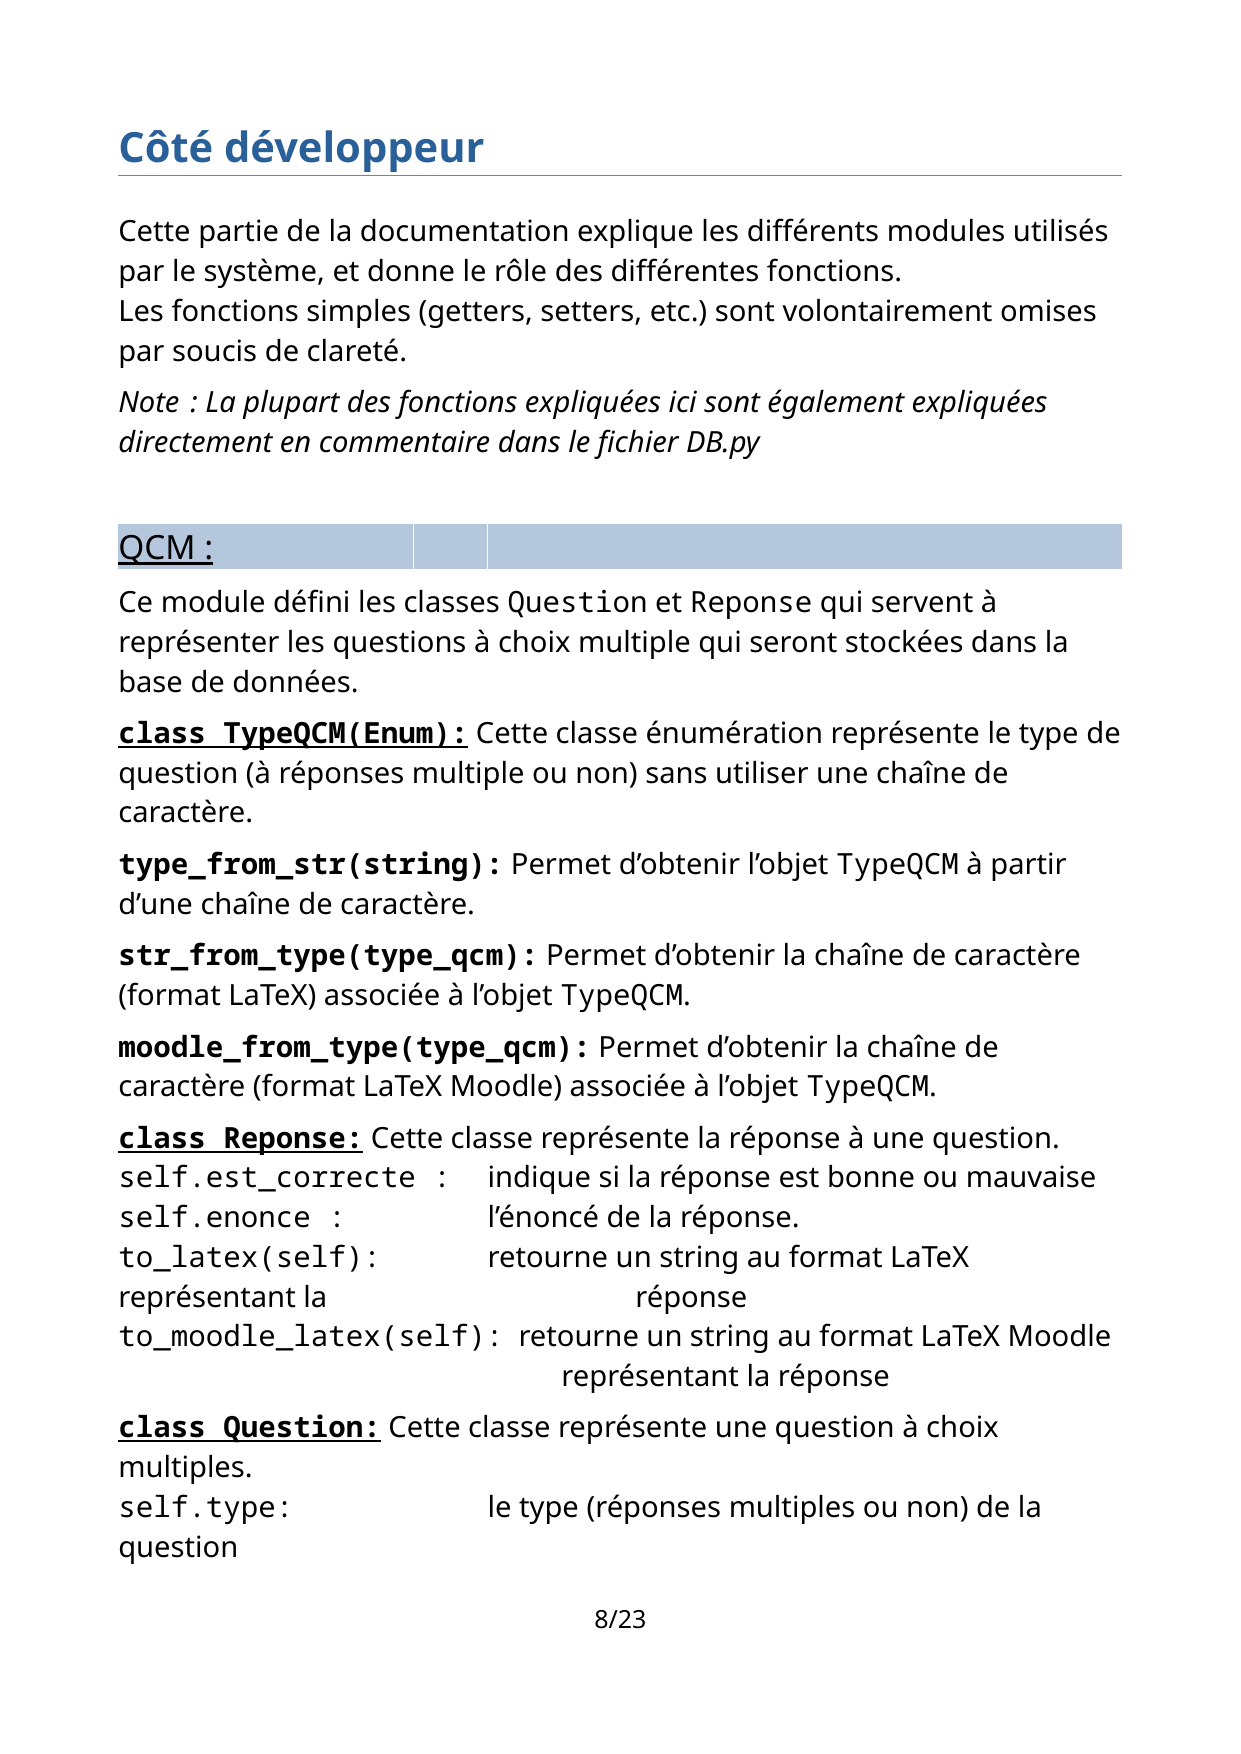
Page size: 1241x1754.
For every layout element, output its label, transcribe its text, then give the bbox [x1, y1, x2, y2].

text Note : La plupart des fonctions expliquées ici sont également expliquées directement en commentaire dans le fichier DB.py [118, 381, 1122, 461]
text moodle_from_type(type_qcm): Permet d’obtenir la chaîne de caractère (format LaTeX Moodle) associée à l’objet TypeQCM. [118, 1026, 1122, 1105]
text QCM : [118, 524, 1122, 569]
text str_from_type(type_qcm): Permet d’obtenir la chaîne de caractère (format LaTeX) associée à l’objet TypeQCM. [118, 934, 1122, 1014]
text Côté développeur [118, 118, 1122, 175]
text class Question: Cette classe représente une question à choix multiples. self.type: le type (réponses multiples ou non) de la question [118, 1407, 1122, 1566]
text Cette partie de la documentation explique les différents modules utilisés par le système, et donne le rôle des différentes fonctions. Les fonctions simples (getters, setters, etc.) sont volontairement omises par soucis de clareté. [118, 211, 1122, 369]
text Ce module défini les classes Question et Reponse qui servent à représenter les questions à choix multiple qui seront stockées dans la base de données. [118, 581, 1122, 701]
text type_from_str(string): Permet d’obtenir l’objet TypeQCM à partir d’une chaîne de caractère. [118, 843, 1122, 923]
text class Reponse: Cette classe représente la réponse à une question. self.est_correcte : indique si la réponse est bonne ou mauvaise self.enonce : l’énoncé de la réponse. to_latex(self): retourne un string au format LaTeX représentant la réponse to_moodle_latex(self): retourne un string au format LaTeX Moodle représentant la réponse [118, 1117, 1122, 1395]
text class TypeQCM(Enum): Cette classe énumération représente le type de question (à réponses multiple ou non) sans utiliser une chaîne de caractère. [118, 712, 1122, 831]
